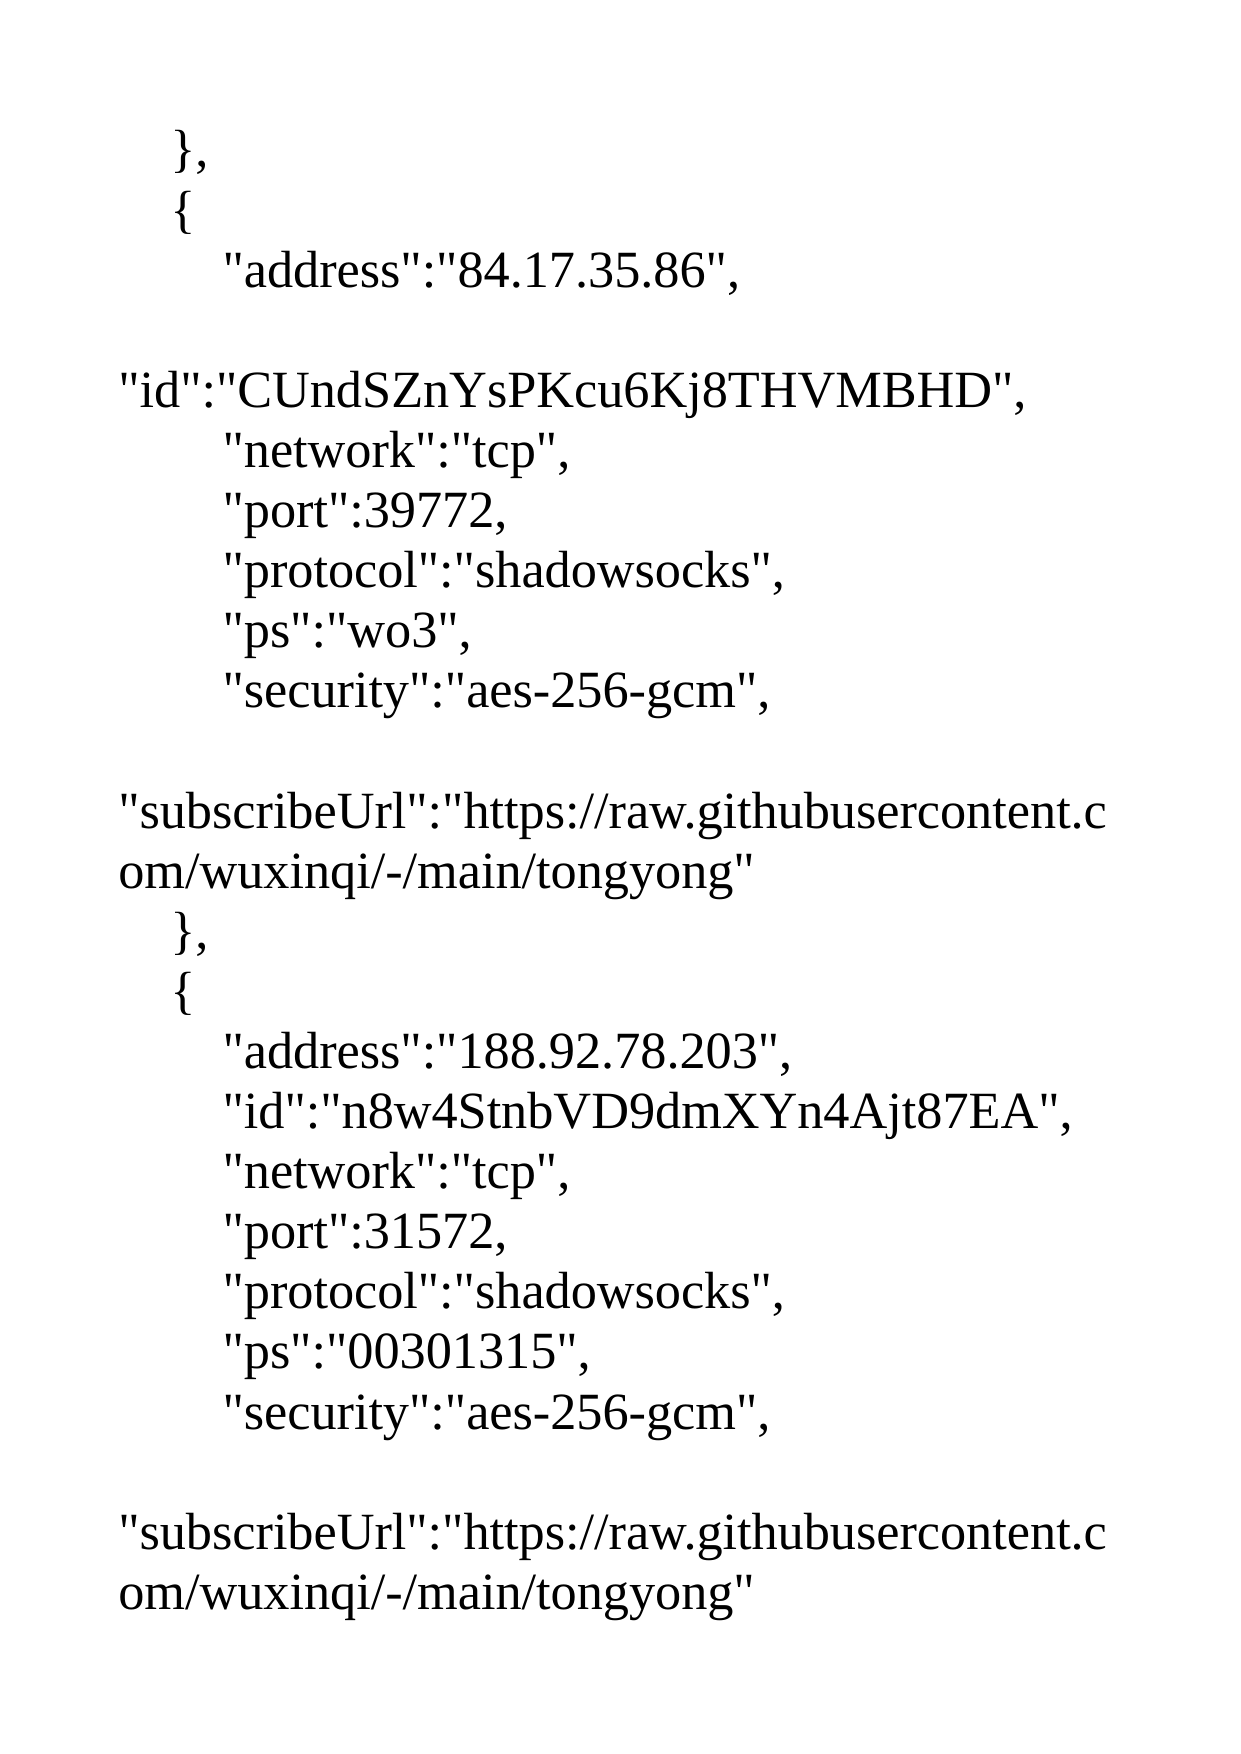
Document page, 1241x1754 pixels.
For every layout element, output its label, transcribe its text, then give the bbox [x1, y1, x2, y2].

text "network":"tcp", [118, 419, 1122, 479]
text }, [118, 899, 1122, 959]
text "security":"aes-256-gcm", [118, 1380, 1122, 1440]
text "protocol":"shadowsocks", [118, 1260, 1122, 1320]
text "address":"84.17.35.86", [118, 238, 1122, 298]
text "subscribeUrl":"https://raw.githubusercontent.com/wuxinqi/-/main/tongyong" [118, 1440, 1122, 1621]
text { [118, 178, 1122, 238]
text "port":39772, [118, 479, 1122, 539]
text "id":"CUndSZnYsPKcu6Kj8THVMBHD", [118, 298, 1122, 419]
text "subscribeUrl":"https://raw.githubusercontent.com/wuxinqi/-/main/tongyong" [118, 719, 1122, 899]
text "network":"tcp", [118, 1140, 1122, 1200]
text "protocol":"shadowsocks", [118, 539, 1122, 599]
text "id":"n8w4StnbVD9dmXYn4Ajt87EA", [118, 1080, 1122, 1140]
text "ps":"wo3", [118, 599, 1122, 659]
text "address":"188.92.78.203", [118, 1020, 1122, 1080]
text { [118, 959, 1122, 1020]
text "port":31572, [118, 1200, 1122, 1260]
text "security":"aes-256-gcm", [118, 659, 1122, 719]
text "ps":"00301315", [118, 1320, 1122, 1380]
text }, [118, 118, 1122, 178]
